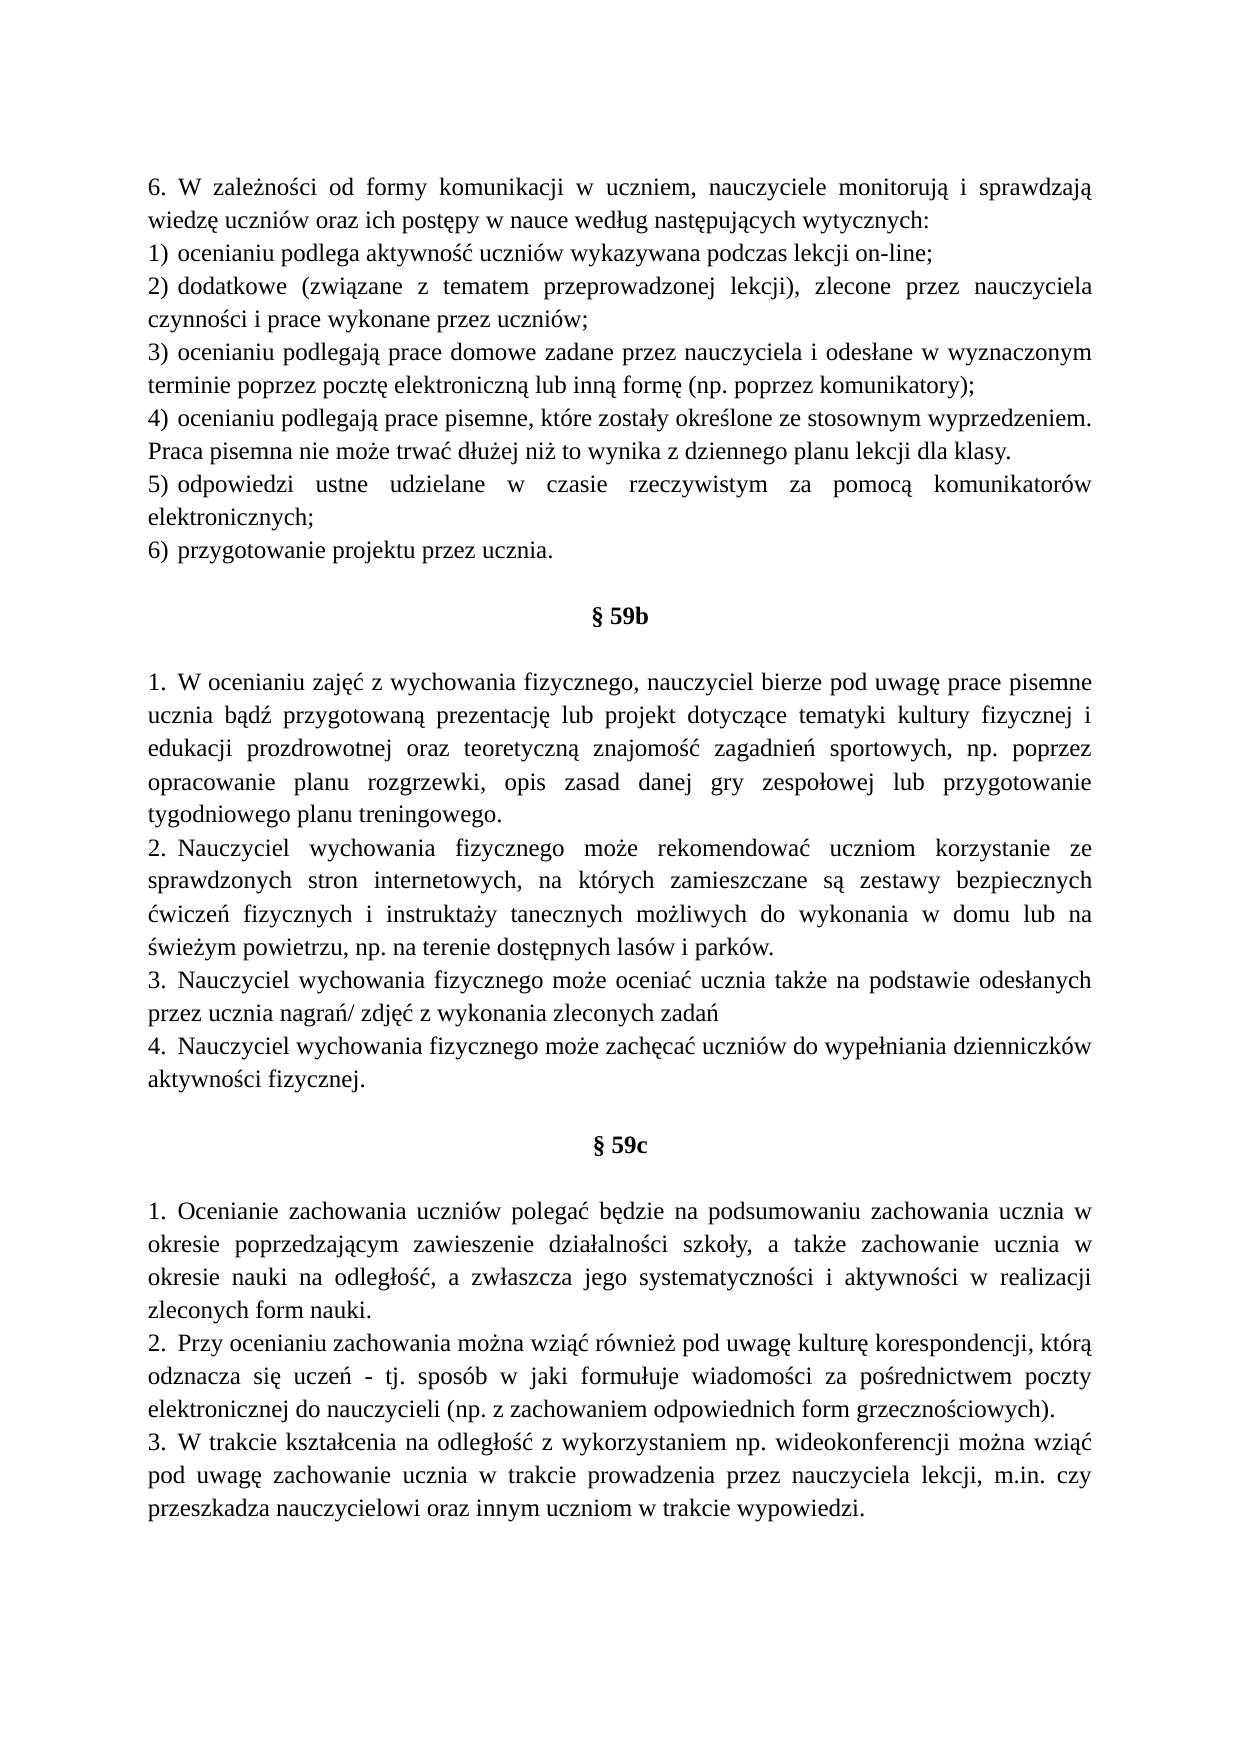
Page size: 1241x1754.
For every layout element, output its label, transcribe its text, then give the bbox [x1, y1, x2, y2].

text 2. Nauczyciel wychowania fizycznego może rekomendować uczniom korzystanie ze sprawdzonych stron internetowych, na których zamieszczane są zestawy bezpiecznych ćwiczeń fizycznych i instruktaży tanecznych możliwych do wykonania w domu lub na świeżym powietrzu, np. na terenie dostępnych lasów i parków. [148, 833, 1093, 960]
text § 59c [148, 1130, 1093, 1158]
text 1. Ocenianie zachowania uczniów polegać będzie na podsumowaniu zachowania ucznia w okresie poprzedzającym zawieszenie działalności szkoły, a także zachowanie ucznia w okresie nauki na odległość, a zwłaszcza jego systematyczności i aktywności w realizacji zleconych form nauki. [148, 1196, 1093, 1324]
text 5) odpowiedzi ustne udzielane w czasie rzeczywistym za pomocą komunikatorów elektronicznych; [148, 469, 1093, 531]
text 6) przygotowanie projektu przez ucznia. [148, 535, 1093, 564]
text 1) ocenianiu podlega aktywność uczniów wykazywana podczas lekcji on-line; [148, 238, 1093, 267]
text 4. Nauczyciel wychowania fizycznego może zachęcać uczniów do wypełniania dzienniczków aktywności fizycznej. [148, 1031, 1093, 1092]
text 4) ocenianiu podlegają prace pisemne, które zostały określone ze stosownym wyprzedzeniem. Praca pisemna nie może trwać dłużej niż to wynika z dziennego planu lekcji dla klasy. [148, 403, 1093, 465]
text 3. Nauczyciel wychowania fizycznego może oceniać ucznia także na podstawie odesłanych przez ucznia nagrań/ zdjęć z wykonania zleconych zadań [148, 965, 1093, 1026]
text 1. W ocenianiu zajęć z wychowania fizycznego, nauczyciel bierze pod uwagę prace pisemne ucznia bądź przygotowaną prezentację lub projekt dotyczące tematyki kultury fizycznej i edukacji prozdrowotnej oraz teoretyczną znajomość zagadnień sportowych, np. poprzez opracowanie planu rozgrzewki, opis zasad danej gry zespołowej lub przygotowanie tygodniowego planu treningowego. [148, 667, 1093, 828]
text 3) ocenianiu podlegają prace domowe zadane przez nauczyciela i odesłane w wyznaczonym terminie poprzez pocztę elektroniczną lub inną formę (np. poprzez komunikatory); [148, 337, 1093, 399]
text 2. Przy ocenianiu zachowania można wziąć również pod uwagę kulturę korespondencji, którą odznacza się uczeń - tj. sposób w jaki formułuje wiadomości za pośrednictwem poczty elektronicznej do nauczycieli (np. z zachowaniem odpowiednich form grzecznościowych). [148, 1328, 1093, 1423]
text § 59b [148, 601, 1093, 630]
text 2) dodatkowe (związane z tematem przeprowadzonej lekcji), zlecone przez nauczyciela czynności i prace wykonane przez uczniów; [148, 271, 1093, 333]
text 3. W trakcie kształcenia na odległość z wykorzystaniem np. wideokonferencji można wziąć pod uwagę zachowanie ucznia w trakcie prowadzenia przez nauczyciela lekcji, m.in. czy przeszkadza nauczycielowi oraz innym uczniom w trakcie wypowiedzi. [148, 1427, 1093, 1522]
text 6. W zależności od formy komunikacji w uczniem, nauczyciele monitorują i sprawdzają wiedzę uczniów oraz ich postępy w nauce według następujących wytycznych: [148, 172, 1093, 234]
